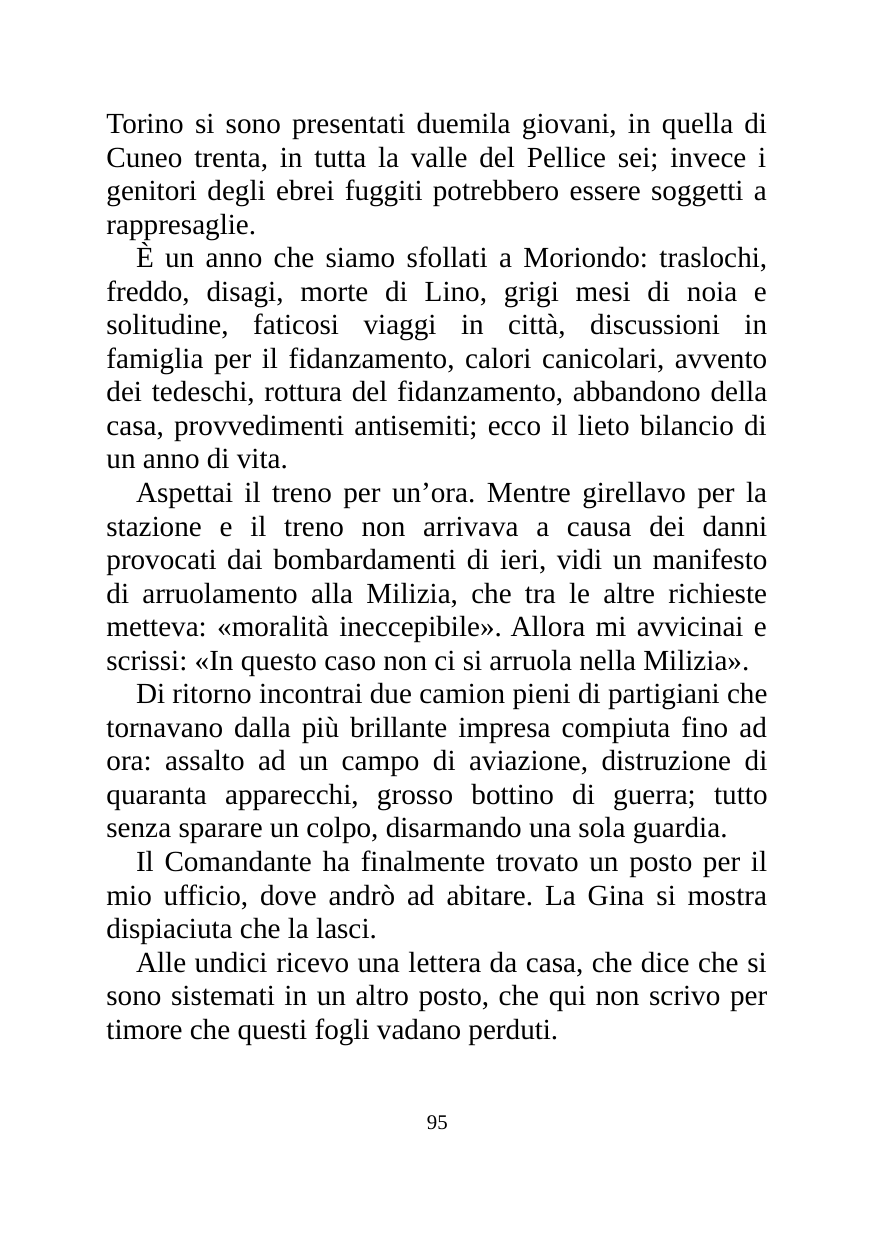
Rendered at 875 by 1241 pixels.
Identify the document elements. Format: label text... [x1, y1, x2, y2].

text Di ritorno incontrai due camion pieni di partigiani che tornavano dalla più brillante impresa compiuta fino ad ora: assalto ad un campo di aviazione, distruzione di quaranta apparecchi, grosso bottino di guerra; tutto senza sparare un colpo, disarmando una sola guardia. [106, 676, 768, 844]
text Il Comandante ha finalmente trovato un posto per il mio ufficio, dove andrò ad abitare. La Gina si mostra dispiaciuta che la lasci. [106, 844, 768, 945]
text Alle undici ricevo una lettera da casa, che dice che si sono sistemati in un altro posto, che qui non scrivo per timore che questi fogli vadano perduti. [106, 945, 768, 1045]
text Aspettai il treno per un’ora. Mentre girellavo per la stazione e il treno non arrivava a causa dei danni provocati dai bombardamenti di ieri, vidi un manifesto di arruolamento alla Milizia, che tra le altre richieste metteva: «moralità ineccepibile». Allora mi avvicinai e scrissi: «In questo caso non ci si arruola nella Milizia». [106, 475, 768, 676]
text È un anno che siamo sfollati a Moriondo: traslochi, freddo, disagi, morte di Lino, grigi mesi di noia e solitudine, faticosi viaggi in città, discussioni in famiglia per il fidanzamento, calori canicolari, avvento dei tedeschi, rottura del fidanzamento, abbandono della casa, provvedimenti antisemiti; ecco il lieto bilancio di un anno di vita. [106, 240, 768, 475]
text Torino si sono presentati duemila giovani, in quella di Cuneo trenta, in tutta la valle del Pellice sei; invece i genitori degli ebrei fuggiti potrebbero essere soggetti a rappresaglie. [106, 106, 768, 240]
